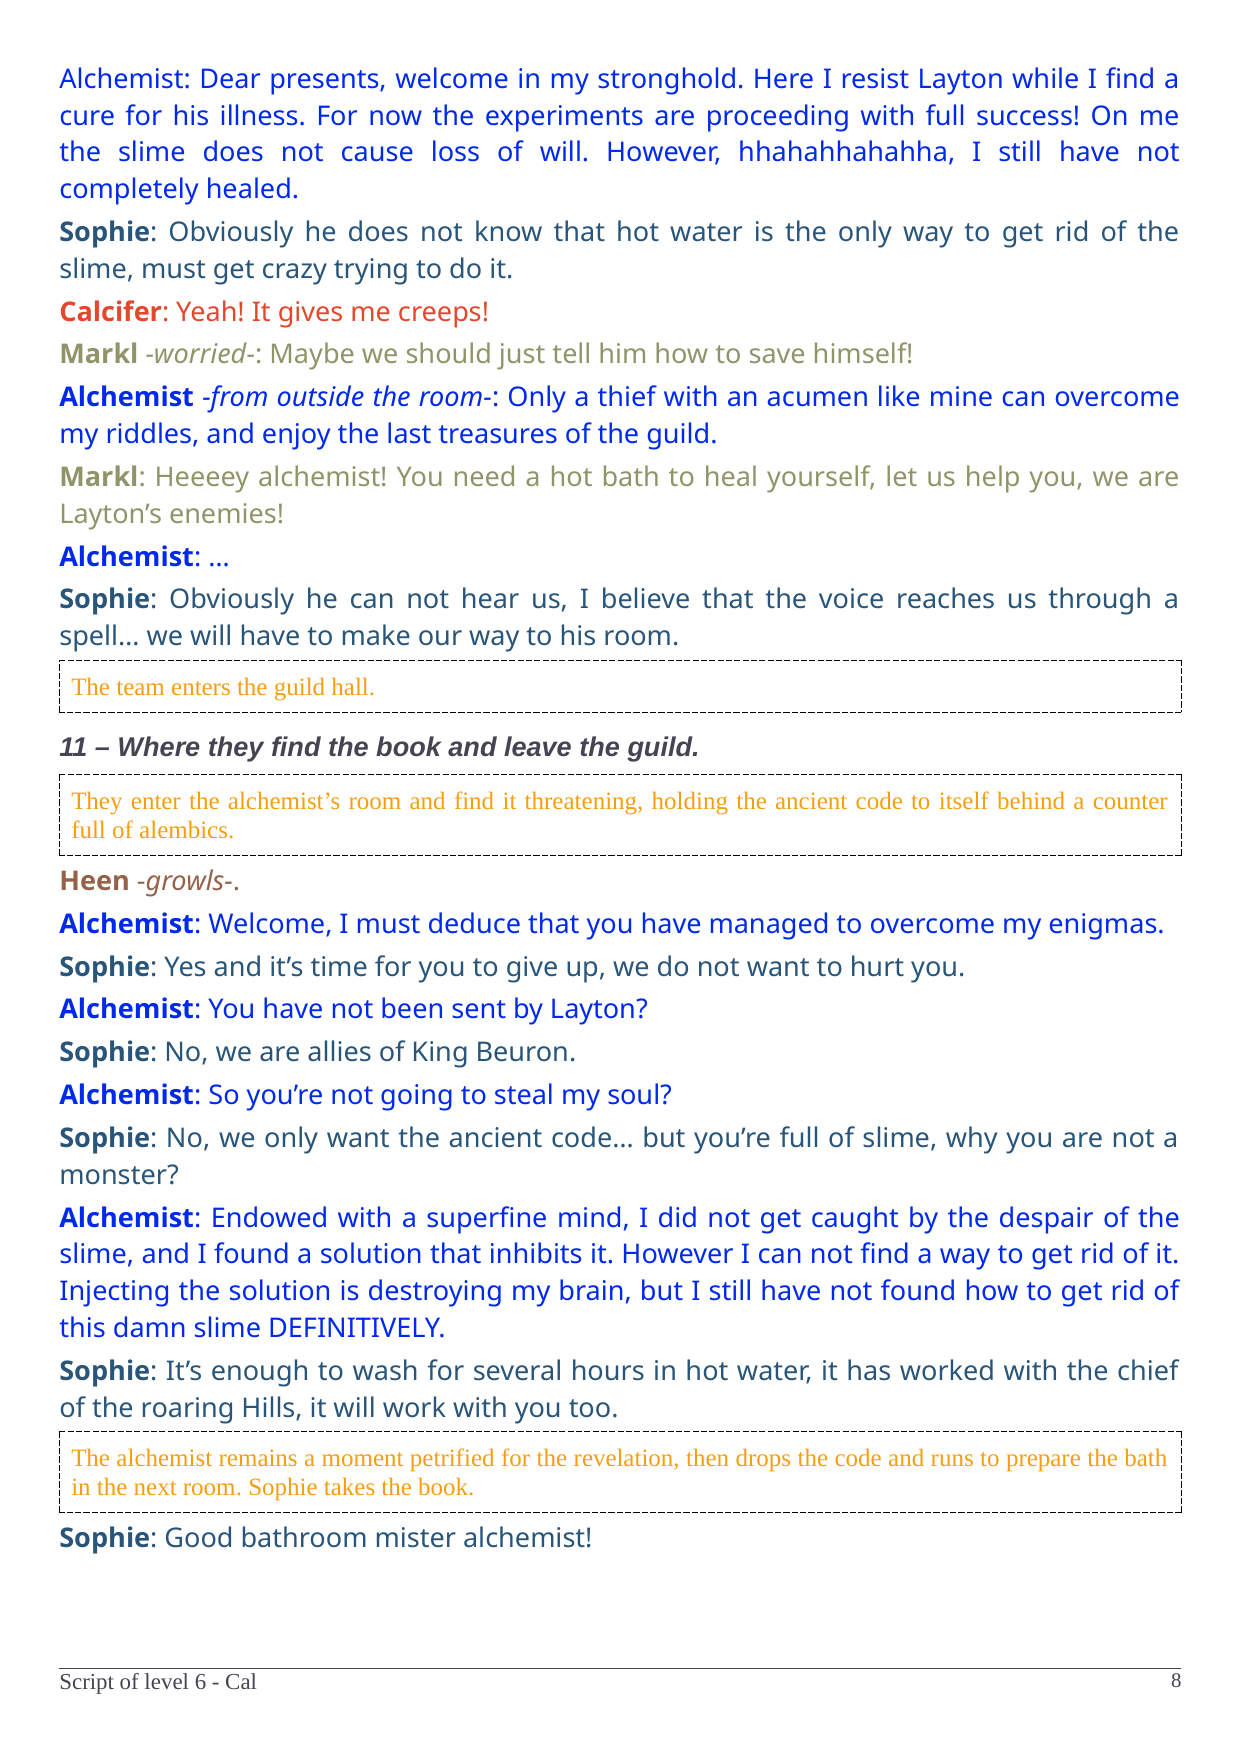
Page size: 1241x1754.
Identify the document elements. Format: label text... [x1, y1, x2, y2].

text The alchemist remains a moment petrified for the revelation, then drops the code and runs to prepare the bath in the next room. Sophie takes the book. [59, 1431, 1181, 1512]
text Alchemist: Welcome, I must deduce that you have managed to overcome my enigmas. [59, 904, 1181, 941]
text Alchemist: Endowed with a superfine mind, I did not get caught by the despair of the slime, and I found a solution that inhibits it. However I can not find a way to get rid of it. Injecting the solution is destroying my brain, but I still have not found how to get rid of this damn slime DEFINITIVELY. [59, 1198, 1181, 1346]
text Sophie: Obviously he can not hear us, I believe that the voice reaches us through a spell… we will have to make our way to his room. [59, 580, 1181, 654]
text Sophie: No, we are allies of King Beuron. [59, 1033, 1181, 1070]
text Sophie: It’s enough to wash for several hours in hot water, it has worked with the chief of the roaring Hills, it will work with you too. [59, 1352, 1181, 1425]
text Markl: Heeeey alchemist! You need a hot bath to heal yourself, let us help you, we are Layton’s enemies! [59, 457, 1181, 531]
subtitle 11 – Where they find the book and leave the guild. [59, 731, 1181, 762]
text They enter the alchemist’s room and find it threatening, holding the ancient code to itself behind a counter full of alembics. [59, 774, 1181, 856]
text Sophie: Good bathroom mister alchemist! [59, 1518, 1181, 1555]
text Sophie: Obviously he does not know that hot water is the only way to get rid of the slime, must get crazy trying to do it. [59, 212, 1181, 286]
text Sophie: No, we only want the ancient code… but you’re full of slime, why you are not a monster? [59, 1118, 1181, 1192]
text Markl -worried-: Maybe we should just tell him how to save himself! [59, 335, 1181, 372]
text Sophie: Yes and it’s time for you to give up, we do not want to hurt you. [59, 947, 1181, 984]
text Alchemist: You have not been sent by Layton? [59, 990, 1181, 1027]
text Alchemist: Dear presents, welcome in my stronghold. Here I resist Layton while I find a cure for his illness. For now the experiments are proceeding with full success! On me the slime does not cause loss of will. However, hhahahhahahha, I still have not completely healed. [59, 59, 1181, 207]
text Alchemist: So you’re not going to steal my soul? [59, 1076, 1181, 1112]
text Alchemist: … [59, 537, 1181, 574]
text The team enters the guild hall. [59, 660, 1181, 712]
text Heen -growls-. [59, 862, 1181, 898]
text Calcifer: Yeah! It gives me creeps! [59, 292, 1181, 329]
text Alchemist -from outside the room-: Only a thief with an acumen like mine can overcome my riddles, and enjoy the last treasures of the guild. [59, 378, 1181, 452]
